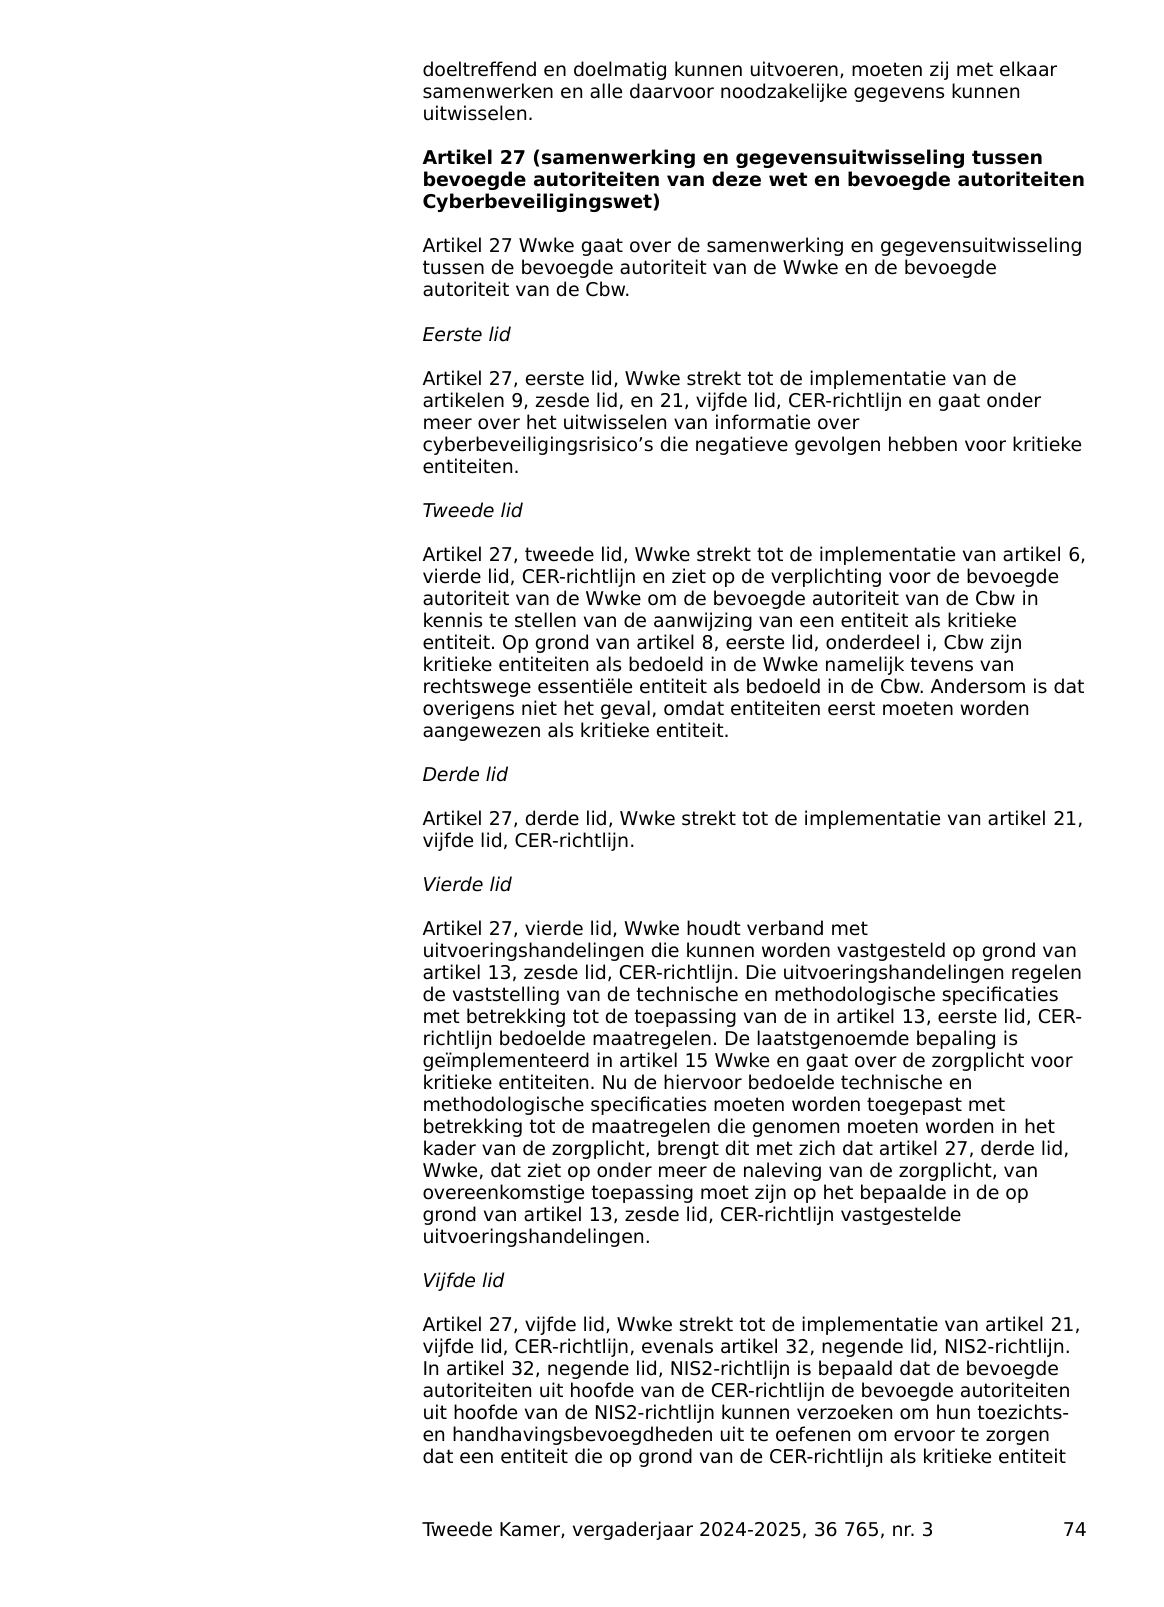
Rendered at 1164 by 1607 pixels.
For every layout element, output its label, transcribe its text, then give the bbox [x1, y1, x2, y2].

text Artikel 27, vierde lid, Wwke houdt verband met uitvoeringshandelingen die kunnen worden vastgesteld op grond van artikel 13, zesde lid, CER-richtlijn. Die uitvoeringshandelingen regelen de vaststelling van de technische en methodologische specificaties met betrekking tot de toepassing van de in artikel 13, eerste lid, CER-richtlijn bedoelde maatregelen. De laatstgenoemde bepaling is geïmplementeerd in artikel 15 Wwke en gaat over de zorgplicht voor kritieke entiteiten. Nu de hiervoor bedoelde technische en methodologische specificaties moeten worden toegepast met betrekking tot de maatregelen die genomen moeten worden in het kader van de zorgplicht, brengt dit met zich dat artikel 27, derde lid, Wwke, dat ziet op onder meer de naleving van de zorgplicht, van overeenkomstige toepassing moet zijn op het bepaalde in de op grond van artikel 13, zesde lid, CER-richtlijn vastgestelde uitvoeringshandelingen. [422, 918, 1087, 1248]
subtitle Vijfde lid [422, 1270, 1087, 1292]
text Artikel 27 Wwke gaat over de samenwerking en gegevensuitwisseling tussen de bevoegde autoriteit van de Wwke en de bevoegde autoriteit van de Cbw. [422, 235, 1087, 301]
text Artikel 27, tweede lid, Wwke strekt tot de implementatie van artikel 6, vierde lid, CER-richtlijn en ziet op de verplichting voor de bevoegde autoriteit van de Wwke om de bevoegde autoriteit van de Cbw in kennis te stellen van de aanwijzing van een entiteit als kritieke entiteit. Op grond van artikel 8, eerste lid, onderdeel i, Cbw zijn kritieke entiteiten als bedoeld in de Wwke namelijk tevens van rechtswege essentiële entiteit als bedoeld in de Cbw. Andersom is dat overigens niet het geval, omdat entiteiten eerst moeten worden aangewezen als kritieke entiteit. [422, 544, 1087, 742]
subtitle Eerste lid [422, 323, 1087, 345]
text Artikel 27, derde lid, Wwke strekt tot de implementatie van artikel 21, vijfde lid, CER-richtlijn. [422, 808, 1087, 852]
subtitle Derde lid [422, 764, 1087, 786]
text Artikel 27, eerste lid, Wwke strekt tot de implementatie van de artikelen 9, zesde lid, en 21, vijfde lid, CER-richtlijn en gaat onder meer over het uitwisselen van informatie over cyberbeveiligingsrisico’s die negatieve gevolgen hebben voor kritieke entiteiten. [422, 368, 1087, 477]
subtitle Tweede lid [422, 500, 1087, 522]
text doeltreffend en doelmatig kunnen uitvoeren, moeten zij met elkaar samenwerken en alle daarvoor noodzakelijke gegevens kunnen uitwisselen. [422, 59, 1087, 125]
text Artikel 27, vijfde lid, Wwke strekt tot de implementatie van artikel 21, vijfde lid, CER-richtlijn, evenals artikel 32, negende lid, NIS2-richtlijn. In artikel 32, negende lid, NIS2-richtlijn is bepaald dat de bevoegde autoriteiten uit hoofde van de CER-richtlijn de bevoegde autoriteiten uit hoofde van de NIS2-richtlijn kunnen verzoeken om hun toezichts- en handhavingsbevoegdheden uit te oefenen om ervoor te zorgen dat een entiteit die op grond van de CER-richtlijn als kritieke entiteit [422, 1314, 1087, 1468]
subtitle Artikel 27 (samenwerking en gegevensuitwisseling tussen bevoegde autoriteiten van deze wet en bevoegde autoriteiten Cyberbeveiligingswet) [422, 147, 1087, 213]
subtitle Vierde lid [422, 874, 1087, 896]
